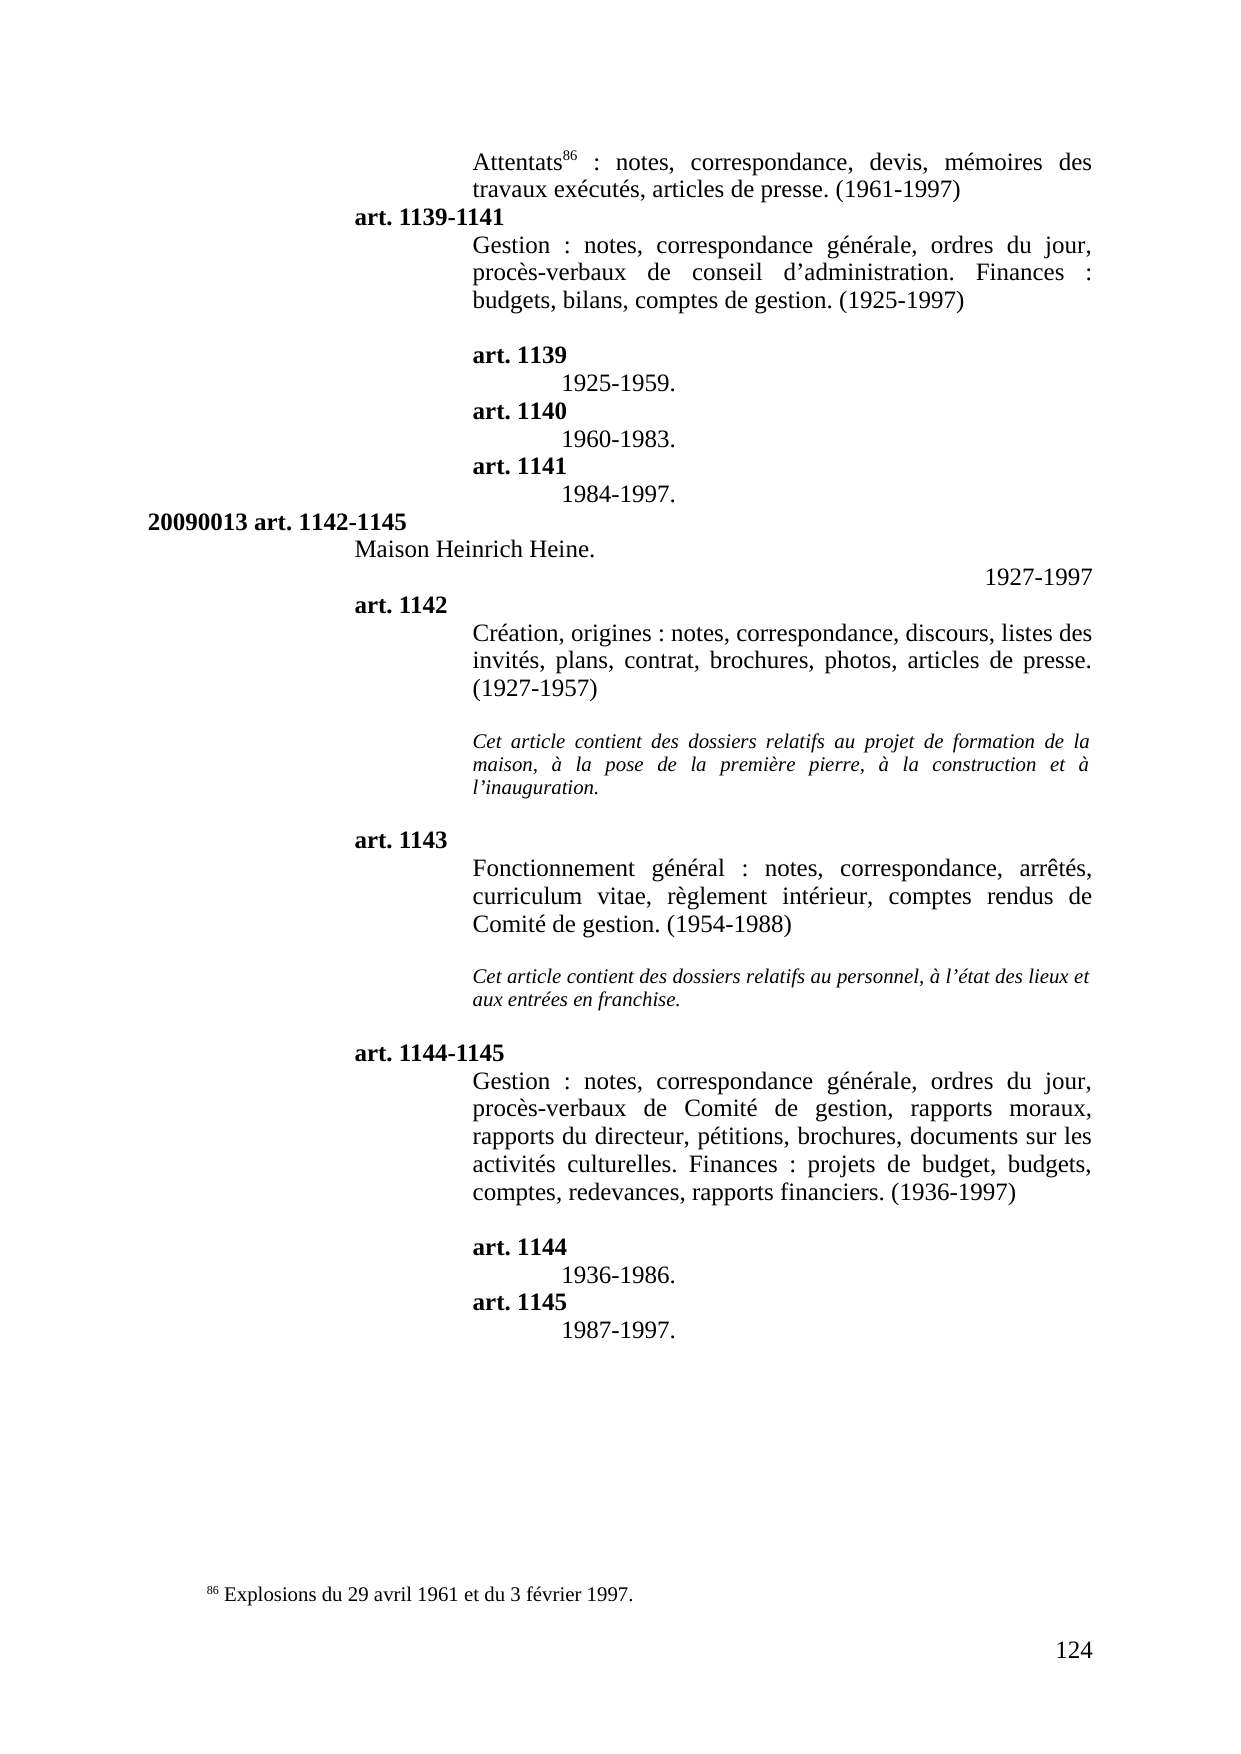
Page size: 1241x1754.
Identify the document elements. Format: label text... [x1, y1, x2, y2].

text 1987-1997. [561, 1316, 1093, 1344]
text Gestion : notes, correspondance générale, ordres du jour, procès-verbaux de Comité de gestion, rapports moraux, rapports du directeur, pétitions, brochures, documents sur les activités culturelles. Finances : projets de budget, budgets, comptes, redevances, rapports financiers. (1936-1997) [472, 1067, 1093, 1205]
text Création, origines : notes, correspondance, discours, listes des invités, plans, contrat, brochures, photos, articles de presse. (1927-1957) [472, 619, 1093, 702]
text art. 1141 [472, 452, 1093, 480]
text Gestion : notes, correspondance générale, ordres du jour, procès-verbaux de conseil d’administration. Finances : budgets, bilans, comptes de gestion. (1925-1997) [472, 231, 1093, 314]
text Cet article contient des dossiers relatifs au projet de formation de la maison, à la pose de la première pierre, à la construction et à l’inauguration. [472, 729, 1093, 799]
text Attentats : notes, correspondance, devis, mémoires des travaux exécutés, articles de presse. (1961-1997) [472, 148, 1093, 203]
text art. 1142 [354, 591, 1093, 619]
text art. 1144 [472, 1233, 1093, 1261]
text Fonctionnement général : notes, correspondance, arrêtés, curriculum vitae, règlement intérieur, comptes rendus de Comité de gestion. (1954-1988) [472, 854, 1093, 937]
text 1960-1983. [561, 425, 1093, 452]
text art. 1140 [472, 397, 1093, 425]
text 20090013 art. 1142-1145 [148, 508, 1093, 536]
text 1984-1997. [561, 480, 1093, 508]
text art. 1144-1145 [354, 1039, 1093, 1067]
text art. 1143 [354, 827, 1093, 854]
text Cet article contient des dossiers relatifs au personnel, à l’état des lieux et aux entrées en franchise. [472, 965, 1093, 1011]
text 1925-1959. [561, 369, 1093, 397]
text art. 1145 [472, 1288, 1093, 1316]
text 1936-1986. [561, 1261, 1093, 1288]
text Explosions du 29 avril 1961 et du 3 février 1997. [148, 1583, 1093, 1606]
text art. 1139 [472, 342, 1093, 369]
text art. 1139-1141 [354, 203, 1093, 231]
text 1927-1997 [148, 563, 1093, 591]
text Maison Heinrich Heine. [354, 536, 1093, 563]
